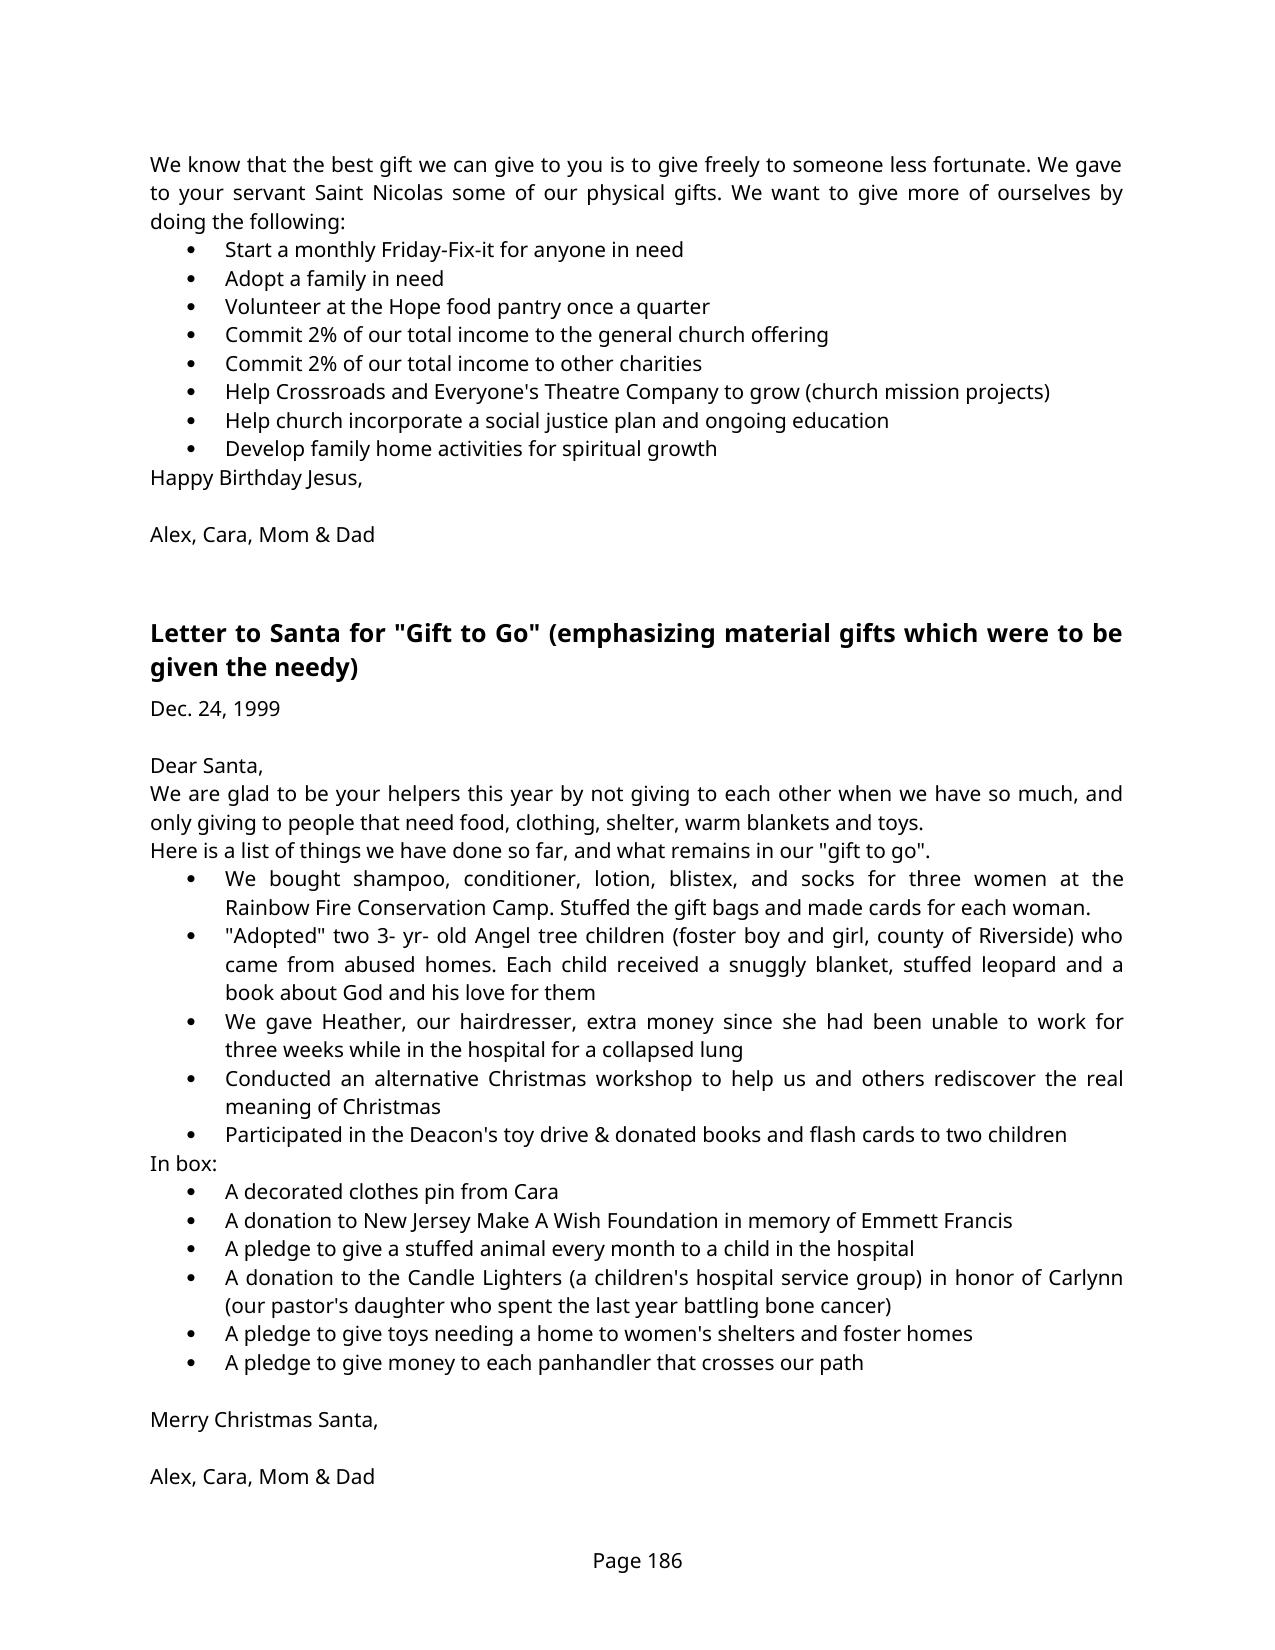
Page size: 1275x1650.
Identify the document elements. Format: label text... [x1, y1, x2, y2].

list Participated in the Deacon's toy drive & donated books and flash cards to two children [187, 1121, 1125, 1149]
list We bought shampoo, conditioner, lotion, blistex, and socks for three women at the Rainbow Fire Conservation Camp. Stuffed the gift bags and made cards for each woman. [187, 864, 1125, 921]
list Adopt a family in need [187, 264, 1125, 292]
list Help church incorporate a social justice plan and ongoing education [187, 406, 1125, 434]
text Letter to Santa for "Gift to Go" (emphasizing material gifts which were to be given the needy) [150, 615, 1125, 683]
list A donation to New Jersey Make A Wish Foundation in memory of Emmett Francis [187, 1206, 1125, 1234]
text In box: [150, 1149, 1125, 1177]
list Start a monthly Friday-Fix-it for anyone in need [187, 235, 1125, 264]
text Happy Birthday Jesus, [150, 463, 1125, 491]
text We are glad to be your helpers this year by not giving to each other when we have so much, and only giving to people that need food, clothing, shelter, warm blankets and toys. [150, 779, 1125, 836]
list A pledge to give a stuffed animal every month to a child in the hospital [187, 1234, 1125, 1263]
text We know that the best gift we can give to you is to give freely to someone less fortunate. We gave to your servant Saint Nicolas some of our physical gifts. We want to give more of ourselves by doing the following: [150, 150, 1125, 235]
text Merry Christmas Santa, [150, 1405, 1125, 1433]
list Commit 2% of our total income to other charities [187, 349, 1125, 377]
text Dec. 24, 1999 [150, 694, 1125, 722]
text Dear Santa, [150, 751, 1125, 779]
text Here is a list of things we have done so far, and what remains in our "gift to go". [150, 836, 1125, 864]
list A decorated clothes pin from Cara [187, 1177, 1125, 1206]
list "Adopted" two 3- yr- old Angel tree children (foster boy and girl, county of Riverside) who came from abused homes. Each child received a snuggly blanket, stuffed leopard and a book about God and his love for them [187, 921, 1125, 1007]
text Alex, Cara, Mom & Dad [150, 520, 1125, 548]
list Volunteer at the Hope food pantry once a quarter [187, 292, 1125, 321]
list We gave Heather, our hairdresser, extra money since she had been unable to work for three weeks while in the hospital for a collapsed lung [187, 1007, 1125, 1064]
list Develop family home activities for spiritual growth [187, 434, 1125, 463]
list A pledge to give money to each panhandler that crosses our path [187, 1348, 1125, 1376]
list A donation to the Candle Lighters (a children's hospital service group) in honor of Carlynn (our pastor's daughter who spent the last year battling bone cancer) [187, 1263, 1125, 1319]
list Conducted an alternative Christmas workshop to help us and others rediscover the real meaning of Christmas [187, 1064, 1125, 1121]
list A pledge to give toys needing a home to women's shelters and foster homes [187, 1319, 1125, 1348]
list Help Crossroads and Everyone's Theatre Company to grow (church mission projects) [187, 377, 1125, 406]
text Alex, Cara, Mom & Dad [150, 1462, 1125, 1490]
list Commit 2% of our total income to the general church offering [187, 321, 1125, 349]
